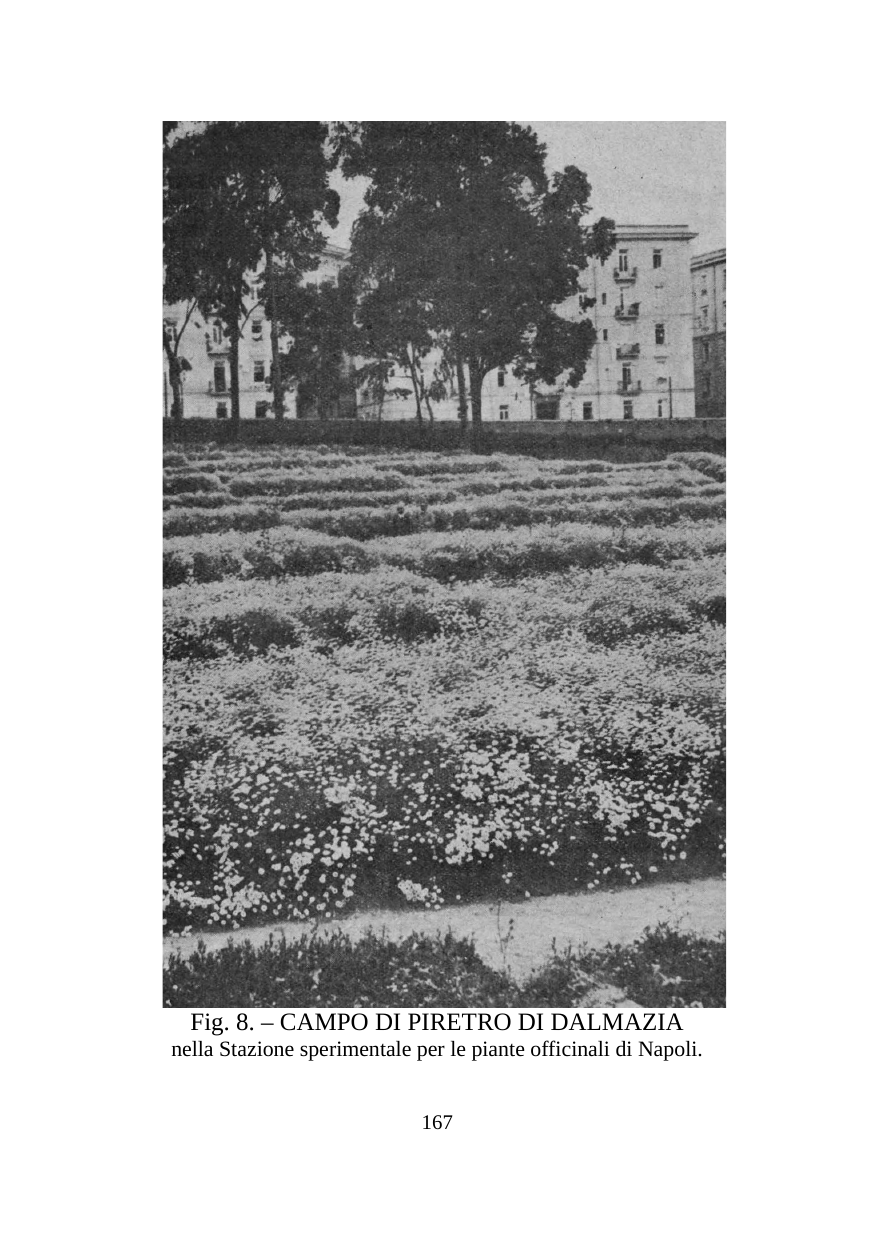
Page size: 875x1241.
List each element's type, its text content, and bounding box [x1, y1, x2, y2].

text Fig. 8. – CAMPO DI PIRETRO DI DALMAZIA nella Stazione sperimentale per le piante officinali di Napoli. [169, 1008, 705, 1061]
picture [162, 121, 727, 1008]
